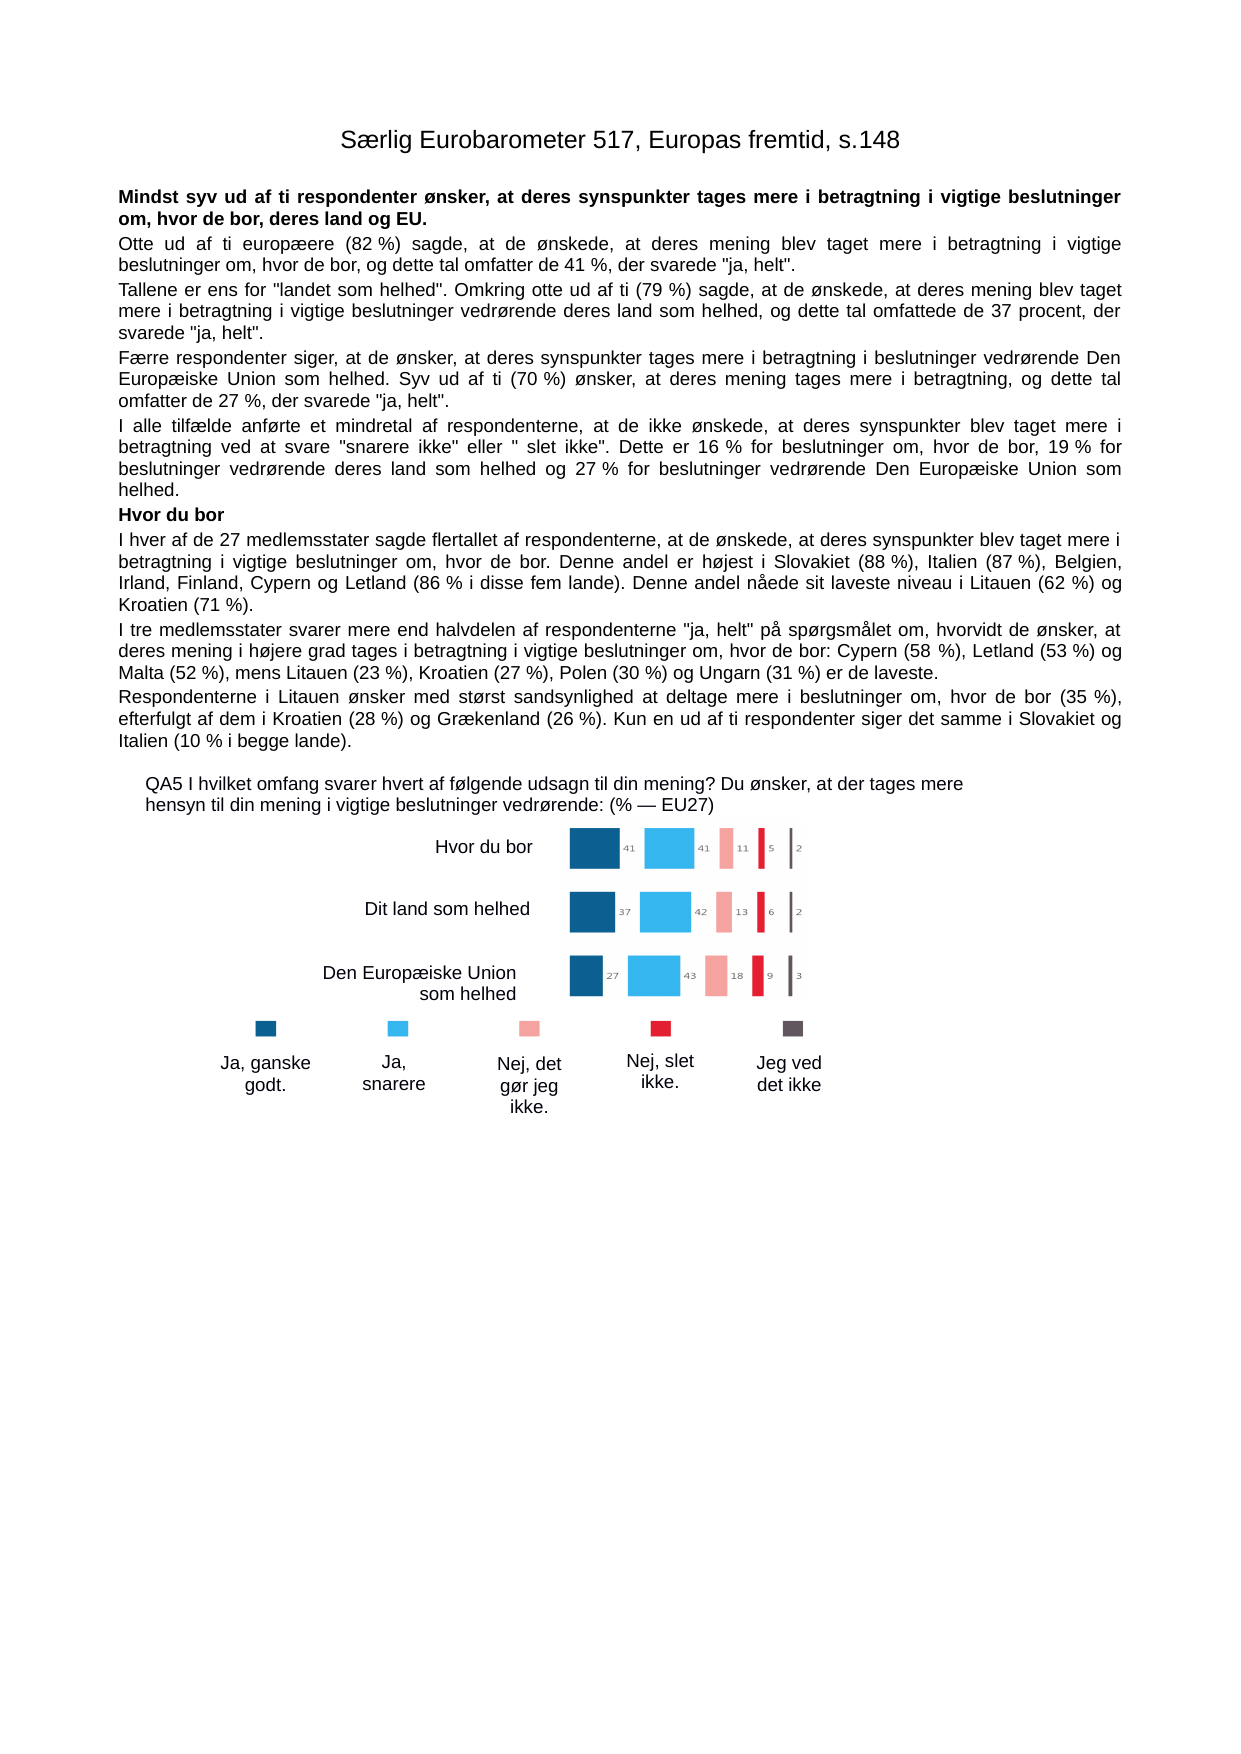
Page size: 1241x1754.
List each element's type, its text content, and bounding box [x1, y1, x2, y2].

picture [240, 1009, 806, 1040]
text I alle tilfælde anførte et mindretal af respondenterne, at de ikke ønskede, at deres synspunkter blev taget mere i betragtning ved at svare "snarere ikke" eller " slet ikke". Dette er 16 % for beslutninger om, hvor de bor, 19 % for beslutninger vedrørende deres land som helhed og 27 % for beslutninger vedrørende Den Europæiske Union som helhed. [118, 414, 1122, 501]
text Færre respondenter siger, at de ønsker, at deres synspunkter tages mere i betragtning i beslutninger vedrørende Den Europæiske Union som helhed. Syv ud af ti (70 %) ønsker, at deres mening tages mere i betragtning, og dette tal omfatter de 27 %, der svarede "ja, helt". [118, 347, 1122, 411]
text Tallene er ens for "landet som helhed". Omkring otte ud af ti (79 %) sagde, at de ønskede, at deres mening blev taget mere i betragtning i vigtige beslutninger vedrørende deres land som helhed, og dette tal omfattede de 37 procent, der svarede "ja, helt". [118, 279, 1122, 343]
text Respondenterne i Litauen ønsker med størst sandsynlighed at deltage mere i beslutninger om, hvor de bor (35 %), efterfulgt af dem i Kroatien (28 %) og Grækenland (26 %). Kun en ud af ti respondenter siger det samme i Slovakiet og Italien (10 % i begge lande). [118, 686, 1122, 751]
text Otte ud af ti europæere (82 %) sagde, at de ønskede, at deres mening blev taget mere i betragtning i vigtige beslutninger om, hvor de bor, og dette tal omfatter de 41 %, der svarede "ja, helt". [118, 232, 1122, 276]
text Hvor du bor [118, 504, 1122, 526]
picture [561, 819, 805, 1001]
text I tre medlemsstater svarer mere end halvdelen af respondenterne "ja, helt" på spørgsmålet om, hvorvidt de ønsker, at deres mening i højere grad tages i betragtning i vigtige beslutninger om, hvor de bor: Cypern (58 %), Letland (53 %) og Malta (52 %), mens Litauen (23 %), Kroatien (27 %), Polen (30 %) og Ungarn (31 %) er de laveste. [118, 618, 1122, 683]
text I hver af de 27 medlemsstater sagde flertallet af respondenterne, at de ønskede, at deres synspunkter blev taget mere i betragtning i vigtige beslutninger om, hvor de bor. Denne andel er højest i Slovakiet (88 %), Italien (87 %), Belgien, Irland, Finland, Cypern og Letland (86 % i disse fem lande). Denne andel nåede sit laveste niveau i Litauen (62 %) og Kroatien (71 %). [118, 529, 1122, 615]
text Mindst syv ud af ti respondenter ønsker, at deres synspunkter tages mere i betragtning i vigtige beslutninger om, hvor de bor, deres land og EU. [118, 186, 1122, 229]
